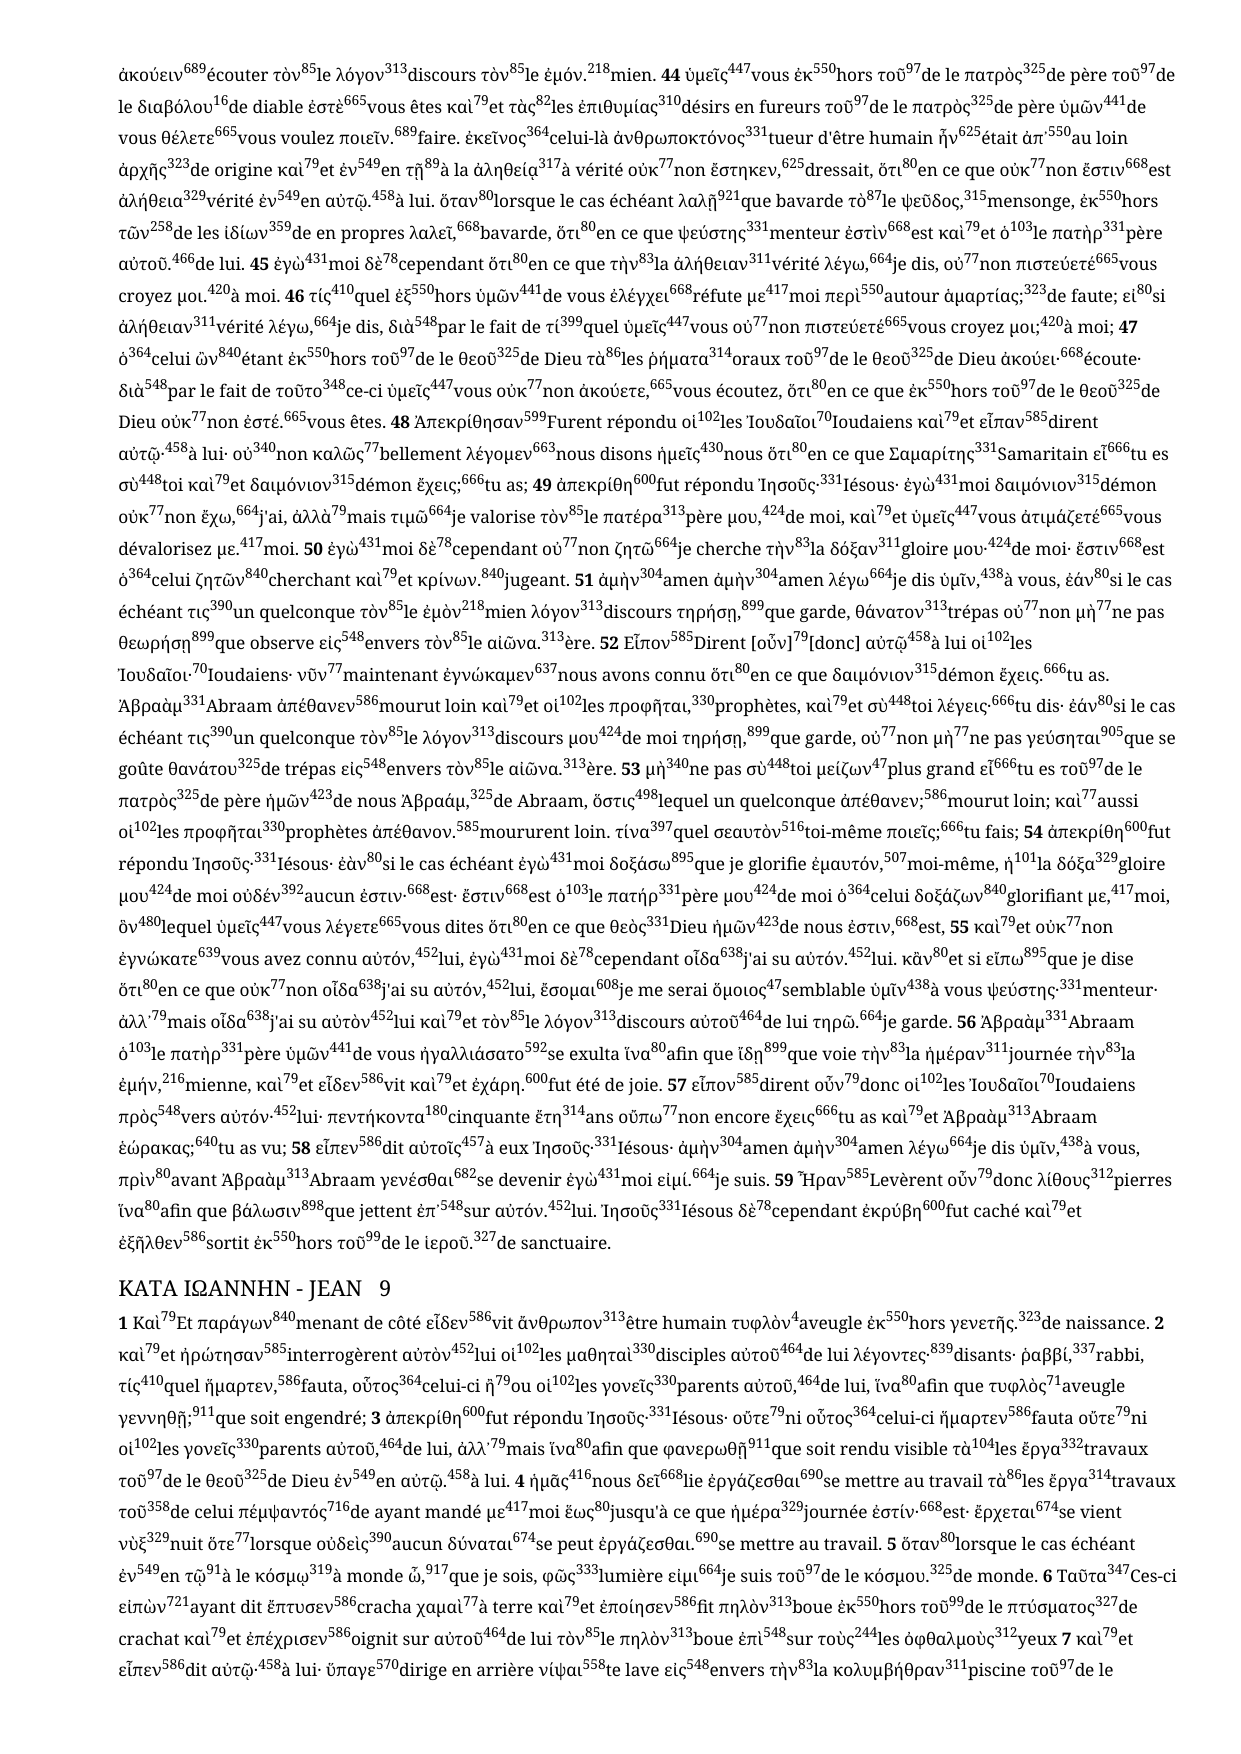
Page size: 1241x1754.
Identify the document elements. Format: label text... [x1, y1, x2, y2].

text 1 Ἰησοῦς331Iésous δὲ78cependant ἐπορεύθη600fut allé εἰς548envers τὸ348ce ὄρος315montagne τῶν94de les ἐλαιῶν.322de oliviers. 2 Ὄρθρου325de Aube δὲ78cependant πάλιν77de nouveau παρεγένετο592se devint à côté εἰς548envers τὸ366ce ἱερὸν315sanctuaire καὶ79et πᾶς390tout ὁ103le λαὸς331peuple ἤρχετο631se venait πρὸς548vers αὐτόν,452lui, καὶ79et καθίσας721ayant assis ἐδίδασκεν625enseignait αὐτούς.451eux. 3 Ἄγουσιν667Conduisent δὲ78cependant οἱ468ceux γραμματεῖς312lettrés καὶ79et οἱ468ceux Φαρισαῖοι330Pharisiens γυναῖκα311femme ἐπὶ550sur μοιχείᾳ317à adultérations κατειλημμένην794ayante étée prise de haut en bas καὶ79et στήσαντες720ayants dressés αὐτὴν450elle ἐν549en μέσῳ61à au milieu 4 λέγουσιν667disent αὐτῷ·458à lui· διδάσκαλε,337enseignant, αὕτη154celle-ci ἡ101la γυνὴ329femme κατείληπται654a été pris de haut en bas ἐπ᾽548sur αὐτοφώρῳ12à qui se dénonce soi-même comme voleur μοιχευομένη·889étante adultérée· 5 ἐν549en δὲ78cependant τῷ91à le νόμῳ319à loi ἡμῖν419à nous Μωϋσῆς331Môusês ἐνετείλατο592se commanda τὰς82les τοιαύτας343telles λιθάζειν.689pierrer. σὺ448toi οὖν79donc τί163quel λέγεις;666tu dis; 6 τοῦτο366ce-ci δὲ78cependant ἔλεγον624disaient πειράζοντες839mettants en tentation αὐτόν,452lui, ἵνα80afin que ἔχωσιν920que aient κατηγορεῖν689accuser αὐτοῦ.464de lui. ὁ103le δὲ78cependant Ἰησοῦς331Iésous κάτω77vers le bas κύψας721ayant penché τῷ91à le δακτύλῳ319à doigt κατέγραφεν625graphait de haut en bas εἰς548envers τὴν83la γῆν.311terre. 7 ὡς80comme δὲ78cependant ἐπέμενον624restaient sur ἐρωτῶντες839interrogeants αὐτόν,452lui, ἀνέκυψεν586pencha de bas en haut καὶ79et εἶπεν586dit αὐτοῖς·457à eux· ὁ103le ἀναμάρτητος22sans faute ὑμῶν441de vous πρῶτος47premier ἐπ᾽548sur αὐτὴν450elle βαλέτω556jette λίθον.313pierre. 8 καὶ79et πάλιν77de nouveau κατακύψας721ayant penché de haut en bas ἔγραφεν625graphait εἰς548envers τὴν83la γῆν.311terre. 9 οἱ468ceux δὲ78cependant ἀκούσαντες720ayants écoutés ἐξήρχοντο630se sortaient εἷς197un καθ᾽547de haut en bas εἷς197un ἀρξάμενοι739se ayants originés ἀπὸ550au loin τῶν94de les πρεσβυτέρων64de plus anciens καὶ79et κατελείφθη600fut laissé en contrebas μόνος22seul καὶ79et ἡ101la γυνὴ329femme ἐν549en μέσῳ61à au milieu οὖσα.838étante. 10 ἀνακύψας721ayant penché de bas en haut δὲ78cependant ὁ103le Ἰησοῦς331Iésous εἶπεν586dit αὐτῇ·456à elle· γύναι,335femme, ποῦ77où? εἰσιν;667sont; οὐδείς390aucun σε437toi κατέκρινεν;586jugea contre; 11 ἡ101la δὲ78cependant εἶπεν·586dit· οὐδείς,390aucun, κύριε.337Maître. εἶπεν586dit δὲ78cependant ὁ103le Ἰησοῦς·331Iésous· οὐδὲ79non cependant ἐγώ431moi σε437toi κατακρίνω·668juge contre· πορεύου,574te va, [καὶ]79[et] ἀπὸ550au loin τοῦ97de le νῦν77maintenant μηκέτι77ne pas plus ἁμάρτανε.⟧570faute.⟧ 12 Πάλιν77De nouveau οὖν79donc αὐτοῖς457à eux ἐλάλησεν586bavarda ὁ103le Ἰησοῦς331Iésous λέγων·840disant· ἐγώ431moi εἰμι664je suis τὸ105le φῶς333lumière τοῦ97de le κόσμου·325de monde· ὁ364celui ἀκολουθῶν840suivant ἐμοὶ420à moi οὐ77non μὴ77ne pas περιπατήσῃ899que piétine autour ἐν549en τῇ89à la σκοτίᾳ,317à ténèbre, ἀλλ᾽79mais ἕξει606aura τὸ87le φῶς315lumière τῆς95de la ζωῆς.323de vie. 13 Εἶπον585Dirent οὖν79donc αὐτῷ458à lui οἱ102les Φαρισαῖοι·330Pharisiens· σὺ448toi περὶ550autour σεαυτοῦ522de toi-même μαρτυρεῖς·666tu témoignes· ἡ101la μαρτυρία329témoignation σου442de toi οὐκ77non ἔστιν668est ἀληθής.45vrai. 14 ἀπεκρίθη600fut répondu Ἰησοῦς331Iésous καὶ79et εἶπεν586dit αὐτοῖς·457à eux· κἂν77et si ἐγὼ431moi μαρτυρῶ917que je témoigne περὶ550autour ἐμαυτοῦ,511de moi-même, ἀληθής45vrai ἐστιν668est ἡ101la μαρτυρία329témoignation μου,424de moi, ὅτι80en ce que οἶδα638j'ai su πόθεν77d'où? ἦλθον582je vins καὶ79et ποῦ77où? ὑπάγω·664je dirige en arrière· ὑμεῖς447vous δὲ78cependant οὐκ77non οἴδατε639vous avez su πόθεν77d'où? ἔρχομαι670je me viens ἢ79ou ποῦ77où? ὑπάγω.664je dirige en arrière. 15 ὑμεῖς447vous κατὰ548selon τὴν83la σάρκα311chair κρίνετε,665vous jugez, ἐγὼ431moi οὐ77non κρίνω664je juge οὐδένα.373aucun. 16 καὶ77aussi ἐὰν80si le cas échéant κρίνω917que je juge δὲ78cependant ἐγώ,431moi, ἡ101la κρίσις329jugement ἡ101la ἐμὴ229mienne ἀληθινή45véritable ἐστιν,668est, ὅτι80en ce que μόνος390seul οὐκ77non εἰμί,664je suis, ἀλλ᾽79mais ἐγὼ431moi καὶ79et ὁ103le πέμψας721ayant mandé με417moi πατήρ.331père. 17 καὶ77aussi ἐν549en τῷ91à le νόμῳ319à loi δὲ78cependant τῷ91à le ὑμετέρῳ236à votre γέγραπται654a été graphé ὅτι80en ce que δύο190de deux ἀνθρώπων324de êtres humains ἡ101la μαρτυρία329témoignation ἀληθής45vrai ἐστιν.668est. 18 ἐγώ431moi εἰμι664je suis ὁ364celui μαρτυρῶν840témoignant περὶ550autour ἐμαυτοῦ511de moi-même καὶ79et μαρτυρεῖ668témoigne περὶ550autour ἐμοῦ424de moi ὁ103le πέμψας721ayant mandé με417moi πατήρ.331père. 19 ἔλεγον624disaient οὖν79donc αὐτῷ·458à lui· ποῦ77où? ἐστιν668est ὁ103le πατήρ331père σου;442de toi; ἀπεκρίθη600fut répondu Ἰησοῦς·331Iésous· οὔτε79ni ἐμὲ417moi οἴδατε639vous avez su οὔτε79ni τὸν85le πατέρα313père μου·424de moi· εἰ80si ἐμὲ417moi ᾔδειτε,656vous aviez su, καὶ77aussi τὸν85le πατέρα313père μου424de moi ἂν340le cas échéant ᾔδειτε.656vous aviez su. 20 Ταῦτα139Ces-ci τὰ86les ῥήματα314oraux ἐλάλησεν586bavarda ἐν549en τῷ93à le γαζοφυλακίῳ321à gazophylacium διδάσκων840enseignant ἐν549en τῷ93à le ἱερῷ·321à sanctuaire· καὶ79et οὐδεὶς390aucun ἐπίασεν586saisit αὐτόν,452lui, ὅτι80en ce que οὔπω77non encore ἐληλύθει659avait venu ἡ101la ὥρα329heure αὐτοῦ.464de lui. 21 Εἶπεν586Dit οὖν79donc πάλιν77de nouveau αὐτοῖς·457à eux· ἐγὼ431moi ὑπάγω664je dirige en arrière καὶ79et ζητήσετέ603vous chercherez με,417moi, καὶ79et ἐν549en τῇ89à la ἁμαρτίᾳ317à faute ὑμῶν441de vous ἀποθανεῖσθε·609vous vous mourrez loin· ὅπου80là où ἐγὼ431moi ὑπάγω664je dirige en arrière ὑμεῖς447vous οὐ77non δύνασθε671vous vous pouvez ἐλθεῖν.681venir. 22 ἔλεγον624disaient οὖν79donc οἱ102les Ἰουδαῖοι·70Ioudaiens· μήτι340ne serait-ce que ἀποκτενεῖ606tuera catégoriquement ἑαυτόν,528lui-même, ὅτι80en ce que λέγει·668dit· ὅπου80là où ἐγὼ431moi ὑπάγω664je dirige en arrière ὑμεῖς447vous οὐ77non δύνασθε671vous vous pouvez ἐλθεῖν;681venir; 23 καὶ79et ἔλεγεν625disait αὐτοῖς·457à eux· ὑμεῖς447vous ἐκ550hors τῶν359de ces κάτω77vers le bas ἐστέ,665vous êtes, ἐγὼ431moi ἐκ550hors τῶν359de ces ἄνω77en haut εἰμί·664je suis· ὑμεῖς447vous ἐκ550hors τούτου150de celui-ci τοῦ97de le κόσμου325de monde ἐστέ,665vous êtes, ἐγὼ431moi οὐκ77non εἰμὶ664je suis ἐκ550hors τοῦ97de le κόσμου325de monde τούτου.150de celui-ci. 24 εἶπον582je dis οὖν79donc ὑμῖν438à vous ὅτι80en ce que ἀποθανεῖσθε609vous vous mourrez loin ἐν549en ταῖς88à les ἁμαρτίαις316à fautes ὑμῶν·441de vous· ἐὰν80si le cas échéant γὰρ79car μὴ77ne pas πιστεύσητε896que vous croyiez ὅτι80en ce que ἐγώ431moi εἰμι,664je suis, ἀποθανεῖσθε609vous vous mourrez loin ἐν549en ταῖς88à les ἁμαρτίαις316à fautes ὑμῶν.441de vous. 25 Ἔλεγον624Disaient οὖν79donc αὐτῷ·458à lui· σὺ448toi τίς410quel εἶ;666tu es; εἶπεν586dit αὐτοῖς457à eux ὁ103le Ἰησοῦς·331Iésous· τὴν83la ἀρχὴν311origine ὅ482lequel τι375un quelconque καὶ77aussi λαλῶ664je bavarde ὑμῖν;438à vous; 26 πολλὰ374nombreux ἔχω664j'ai περὶ550autour ὑμῶν441de vous λαλεῖν689bavarder καὶ79et κρίνειν,689juger, ἀλλ᾽79mais ὁ364celui πέμψας721ayant mandé με417moi ἀληθής47vrai ἐστιν,668est, κἀγὼ431et moi ἃ481lesquels ἤκουσα582j'écoutai παρ᾽550à côté αὐτοῦ464de lui ταῦτα347ces-ci λαλῶ664je bavarde εἰς548envers τὸν85le κόσμον.313monde. 27 οὐκ77non ἔγνωσαν585connurent ὅτι80en ce que τὸν85le πατέρα313père αὐτοῖς457à eux ἔλεγεν.625disait. 28 εἶπεν586dit οὖν79donc [αὐτοῖς]457[à eux] ὁ103le Ἰησοῦς·331Iésous· ὅτι80en ce que ὅταν80lorsque le cas échéant ὑψώσητε896que vous haussiez τὸν85le υἱὸν313fils τοῦ97de le ἀνθρώπου,325de être humain, τότε77alors γνώσεσθε609vous vous connaîtrez ὅτι80en ce que ἐγώ431moi εἰμι,664je suis, καὶ79et ἀπ᾽550au loin ἐμαυτοῦ511de moi-même ποιῶ664je fais οὐδέν,375aucun, ἀλλὰ79mais καθὼς77de haut en bas comme ἐδίδαξέν586enseigna με417moi ὁ103le πατὴρ331père ταῦτα347ces-ci λαλῶ.664je bavarde. 29 καὶ79et ὁ364celui πέμψας721ayant mandé με417moi μετ᾽550avec ἐμοῦ424de moi ἐστιν·668est· οὐκ77non ἀφῆκέν586abandonna με417moi μόνον,115seul, ὅτι80en ce que ἐγὼ431moi τὰ86les ἀρεστὰ54agréables αὐτῷ458à lui ποιῶ664je fais πάντοτε.77en tout moment. 30 Ταῦτα347Ces-ci αὐτοῦ464de lui λαλοῦντος834de bavardant πολλοὶ389nombreux ἐπίστευσαν585crurent εἰς548envers αὐτόν.452lui. 31 Ἔλεγεν625Disait οὖν79donc ὁ103le Ἰησοῦς331Iésous πρὸς548vers τοὺς345ceux πεπιστευκότας769ayants crus αὐτῷ458à lui Ἰουδαίους·52Ioudaiens· ἐὰν80si le cas échéant ὑμεῖς447vous μείνητε896que vous restiez ἐν549en τῷ91à le λόγῳ319à discours τῷ91à le ἐμῷ,224à mien, ἀληθῶς77vraiment μαθηταί330disciples μού424de moi ἐστε665vous êtes 32 καὶ79et γνώσεσθε609vous vous connaîtrez τὴν83la ἀλήθειαν,311vérité, καὶ79et ἡ101la ἀλήθεια329vérité ἐλευθερώσει606libérera ὑμᾶς.436vous. 33 ἀπεκρίθησαν599furent répondu πρὸς548vers αὐτόν·452lui· σπέρμα333semence Ἀβραάμ325de Abraam ἐσμεν663nous sommes καὶ79et οὐδενὶ378à aucun δεδουλεύκαμεν637nous avons été esclaves πώποτε·77jamais à un moment· πῶς77comment? σὺ448toi λέγεις666tu dis ὅτι80en ce que ἐλεύθεροι46libres γενήσεσθε;609vous vous deviendrez; 34 ἀπεκρίθη600fut répondu αὐτοῖς457à eux ὁ103le Ἰησοῦς·331Iésous· ἀμὴν304amen ἀμὴν304amen λέγω664je dis ὑμῖν438à vous ὅτι80en ce que πᾶς390tout ὁ364celui ποιῶν840faisant τὴν83la ἁμαρτίαν311faute δοῦλός331mâle esclave ἐστιν668est τῆς95de la ἁμαρτίας.323de faute. 35 ὁ103le δὲ78cependant δοῦλος331mâle esclave οὐ77non μένει668reste ἐν549en τῇ89à la οἰκίᾳ317à maison d'habitation εἰς548envers τὸν85le αἰῶνα,313ère, ὁ103le υἱὸς331fils μένει668reste εἰς548envers τὸν85le αἰῶνα.313ère. 36 ἐὰν80si le cas échéant οὖν79donc ὁ103le υἱὸς331fils ὑμᾶς436vous ἐλευθερώσῃ,899que libère, ὄντως77réellement ἐλεύθεροι46libres ἔσεσθε.609vous vous serez. 37 Οἶδα638J'ai su ὅτι80en ce que σπέρμα333semence Ἀβραάμ325de Abraam ἐστε·665vous êtes· ἀλλὰ79mais ζητεῖτέ665vous cherchez με417moi ἀποκτεῖναι,681tuer catégoriquement, ὅτι80en ce que ὁ103le λόγος331discours ὁ103le ἐμὸς231mien οὐ77non χωρεῖ668place ἐν549en ὑμῖν.438à vous. 38 ἃ481lesquels ἐγὼ431moi ἑώρακα638j'ai vu παρὰ549à côté τῷ91à le πατρὶ319à père λαλῶ·664je bavarde· καὶ77aussi ὑμεῖς447vous οὖν79donc ἃ481lesquels ἠκούσατε583vous écoutâtes παρὰ550à côté τοῦ257de le πατρὸς325de père ποιεῖτε.665vous faites. 39 Ἀπεκρίθησαν599Furent répondu καὶ79et εἶπαν585dirent αὐτῷ·458à lui· ὁ103le πατὴρ331père ἡμῶν423de nous Ἀβραάμ331Abraam ἐστιν.668est. λέγει668dit αὐτοῖς457à eux ὁ103le Ἰησοῦς·331Iésous· εἰ80si τέκνα332enfants τοῦ97de le Ἀβραάμ325de Abraam ἐστε,665vous êtes, τὰ86les ἔργα314travaux τοῦ97de le Ἀβραὰμ325de Abraam ἐποιεῖτε·622vous faisiez· 40 νῦν77maintenant δὲ78cependant ζητεῖτέ665vous cherchez με417moi ἀποκτεῖναι681tuer catégoriquement ἄνθρωπον313être humain ὃς498lequel τὴν83la ἀλήθειαν311vérité ὑμῖν438à vous λελάληκα638j'ai bavardé ἣν478laquelle ἤκουσα582j'écoutai παρὰ550à côté τοῦ97de le θεοῦ·325de Dieu· τοῦτο348ce-ci Ἀβραὰμ331Abraam οὐκ77non ἐποίησεν.586fit. 41 ὑμεῖς447vous ποιεῖτε665vous faites τὰ86les ἔργα314travaux τοῦ97de le πατρὸς325de père ὑμῶν.441de vous. Εἶπαν585Dirent [οὖν]79[donc] αὐτῷ·458à lui· ἡμεῖς430nous ἐκ550hors πορνείας323de pornation οὐ77non γεγεννήμεθα,649nous avons été engendrés, ἕνα179un πατέρα313père ἔχομεν663nous avons τὸν85le θεόν.313Dieu. 42 εἶπεν586dit αὐτοῖς457à eux ὁ103le Ἰησοῦς·331Iésous· εἰ80si ὁ103le θεὸς331Dieu πατὴρ331père ὑμῶν441de vous ἦν625était ἠγαπᾶτε622vous aimiez ἂν340le cas échéant ἐμέ,417moi, ἐγὼ431moi γὰρ79car ἐκ550hors τοῦ97de le θεοῦ325de Dieu ἐξῆλθον582je sortis καὶ79et ἥκω·664je surgis· οὐδὲ79non cependant γὰρ79car ἀπ᾽550au loin ἐμαυτοῦ511de moi-même ἐλήλυθα,638j'ai venu, ἀλλ᾽79mais ἐκεῖνός364celui-là με417moi ἀπέστειλεν.586envoya. 43 διὰ548par le fait de τί399quel τὴν83la λαλιὰν311bavardage τὴν83la ἐμὴν216mienne οὐ77non γινώσκετε;665vous connaissez; ὅτι80en ce que οὐ77non δύνασθε671vous vous pouvez ἀκούειν689écouter τὸν85le λόγον313discours τὸν85le ἐμόν.218mien. 44 ὑμεῖς447vous ἐκ550hors τοῦ97de le πατρὸς325de père τοῦ97de le διαβόλου16de diable ἐστὲ665vous êtes καὶ79et τὰς82les ἐπιθυμίας310désirs en fureurs τοῦ97de le πατρὸς325de père ὑμῶν441de vous θέλετε665vous voulez ποιεῖν.689faire. ἐκεῖνος364celui-là ἀνθρωποκτόνος331tueur d'être humain ἦν625était ἀπ᾽550au loin ἀρχῆς323de origine καὶ79et ἐν549en τῇ89à la ἀληθείᾳ317à vérité οὐκ77non ἔστηκεν,625dressait, ὅτι80en ce que οὐκ77non ἔστιν668est ἀλήθεια329vérité ἐν549en αὐτῷ.458à lui. ὅταν80lorsque le cas échéant λαλῇ921que bavarde τὸ87le ψεῦδος,315mensonge, ἐκ550hors τῶν258de les ἰδίων359de en propres λαλεῖ,668bavarde, ὅτι80en ce que ψεύστης331menteur ἐστὶν668est καὶ79et ὁ103le πατὴρ331père αὐτοῦ.466de lui. 45 ἐγὼ431moi δὲ78cependant ὅτι80en ce que τὴν83la ἀλήθειαν311vérité λέγω,664je dis, οὐ77non πιστεύετέ665vous croyez μοι.420à moi. 46 τίς410quel ἐξ550hors ὑμῶν441de vous ἐλέγχει668réfute με417moi περὶ550autour ἁμαρτίας;323de faute; εἰ80si ἀλήθειαν311vérité λέγω,664je dis, διὰ548par le fait de τί399quel ὑμεῖς447vous οὐ77non πιστεύετέ665vous croyez μοι;420à moi; 47 ὁ364celui ὢν840étant ἐκ550hors τοῦ97de le θεοῦ325de Dieu τὰ86les ῥήματα314oraux τοῦ97de le θεοῦ325de Dieu ἀκούει·668écoute· διὰ548par le fait de τοῦτο348ce-ci ὑμεῖς447vous οὐκ77non ἀκούετε,665vous écoutez, ὅτι80en ce que ἐκ550hors τοῦ97de le θεοῦ325de Dieu οὐκ77non ἐστέ.665vous êtes. 48 Ἀπεκρίθησαν599Furent répondu οἱ102les Ἰουδαῖοι70Ioudaiens καὶ79et εἶπαν585dirent αὐτῷ·458à lui· οὐ340non καλῶς77bellement λέγομεν663nous disons ἡμεῖς430nous ὅτι80en ce que Σαμαρίτης331Samaritain εἶ666tu es σὺ448toi καὶ79et δαιμόνιον315démon ἔχεις;666tu as; 49 ἀπεκρίθη600fut répondu Ἰησοῦς·331Iésous· ἐγὼ431moi δαιμόνιον315démon οὐκ77non ἔχω,664j'ai, ἀλλὰ79mais τιμῶ664je valorise τὸν85le πατέρα313père μου,424de moi, καὶ79et ὑμεῖς447vous ἀτιμάζετέ665vous dévalorisez με.417moi. 50 ἐγὼ431moi δὲ78cependant οὐ77non ζητῶ664je cherche τὴν83la δόξαν311gloire μου·424de moi· ἔστιν668est ὁ364celui ζητῶν840cherchant καὶ79et κρίνων.840jugeant. 51 ἀμὴν304amen ἀμὴν304amen λέγω664je dis ὑμῖν,438à vous, ἐάν80si le cas échéant τις390un quelconque τὸν85le ἐμὸν218mien λόγον313discours τηρήσῃ,899que garde, θάνατον313trépas οὐ77non μὴ77ne pas θεωρήσῃ899que observe εἰς548envers τὸν85le αἰῶνα.313ère. 52 Εἶπον585Dirent [οὖν]79[donc] αὐτῷ458à lui οἱ102les Ἰουδαῖοι·70Ioudaiens· νῦν77maintenant ἐγνώκαμεν637nous avons connu ὅτι80en ce que δαιμόνιον315démon ἔχεις.666tu as. Ἀβραὰμ331Abraam ἀπέθανεν586mourut loin καὶ79et οἱ102les προφῆται,330prophètes, καὶ79et σὺ448toi λέγεις·666tu dis· ἐάν80si le cas échéant τις390un quelconque τὸν85le λόγον313discours μου424de moi τηρήσῃ,899que garde, οὐ77non μὴ77ne pas γεύσηται905que se goûte θανάτου325de trépas εἰς548envers τὸν85le αἰῶνα.313ère. 53 μὴ340ne pas σὺ448toi μείζων47plus grand εἶ666tu es τοῦ97de le πατρὸς325de père ἡμῶν423de nous Ἀβραάμ,325de Abraam, ὅστις498lequel un quelconque ἀπέθανεν;586mourut loin; καὶ77aussi οἱ102les προφῆται330prophètes ἀπέθανον.585moururent loin. τίνα397quel σεαυτὸν516toi-même ποιεῖς;666tu fais; 54 ἀπεκρίθη600fut répondu Ἰησοῦς·331Iésous· ἐὰν80si le cas échéant ἐγὼ431moi δοξάσω895que je glorifie ἐμαυτόν,507moi-même, ἡ101la δόξα329gloire μου424de moi οὐδέν392aucun ἐστιν·668est· ἔστιν668est ὁ103le πατήρ331père μου424de moi ὁ364celui δοξάζων840glorifiant με,417moi, ὃν480lequel ὑμεῖς447vous λέγετε665vous dites ὅτι80en ce que θεὸς331Dieu ἡμῶν423de nous ἐστιν,668est, 55 καὶ79et οὐκ77non ἐγνώκατε639vous avez connu αὐτόν,452lui, ἐγὼ431moi δὲ78cependant οἶδα638j'ai su αὐτόν.452lui. κἂν80et si εἴπω895que je dise ὅτι80en ce que οὐκ77non οἶδα638j'ai su αὐτόν,452lui, ἔσομαι608je me serai ὅμοιος47semblable ὑμῖν438à vous ψεύστης·331menteur· ἀλλ᾽79mais οἶδα638j'ai su αὐτὸν452lui καὶ79et τὸν85le λόγον313discours αὐτοῦ464de lui τηρῶ.664je garde. 56 Ἀβραὰμ331Abraam ὁ103le πατὴρ331père ὑμῶν441de vous ἠγαλλιάσατο592se exulta ἵνα80afin que ἴδῃ899que voie τὴν83la ἡμέραν311journée τὴν83la ἐμήν,216mienne, καὶ79et εἶδεν586vit καὶ79et ἐχάρη.600fut été de joie. 57 εἶπον585dirent οὖν79donc οἱ102les Ἰουδαῖοι70Ioudaiens πρὸς548vers αὐτόν·452lui· πεντήκοντα180cinquante ἔτη314ans οὔπω77non encore ἔχεις666tu as καὶ79et Ἀβραὰμ313Abraam ἑώρακας;640tu as vu; 58 εἶπεν586dit αὐτοῖς457à eux Ἰησοῦς·331Iésous· ἀμὴν304amen ἀμὴν304amen λέγω664je dis ὑμῖν,438à vous, πρὶν80avant Ἀβραὰμ313Abraam γενέσθαι682se devenir ἐγὼ431moi εἰμί.664je suis. 59 Ἦραν585Levèrent οὖν79donc λίθους312pierres ἵνα80afin que βάλωσιν898que jettent ἐπ᾽548sur αὐτόν.452lui. Ἰησοῦς331Iésous δὲ78cependant ἐκρύβη600fut caché καὶ79et ἐξῆλθεν586sortit ἐκ550hors τοῦ99de le ἱεροῦ.327de sanctuaire. [118, 59, 1181, 1254]
text ΚΑΤΑ ΙΩΑΝΝΗΝ - JEAN 9 [118, 1273, 1181, 1303]
text 1 Καὶ79Et παράγων840menant de côté εἶδεν586vit ἄνθρωπον313être humain τυφλὸν4aveugle ἐκ550hors γενετῆς.323de naissance. 2 καὶ79et ἠρώτησαν585interrogèrent αὐτὸν452lui οἱ102les μαθηταὶ330disciples αὐτοῦ464de lui λέγοντες·839disants· ῥαββί,337rabbi, τίς410quel ἥμαρτεν,586fauta, οὗτος364celui-ci ἢ79ou οἱ102les γονεῖς330parents αὐτοῦ,464de lui, ἵνα80afin que τυφλὸς71aveugle γεννηθῇ;911que soit engendré; 3 ἀπεκρίθη600fut répondu Ἰησοῦς·331Iésous· οὔτε79ni οὗτος364celui-ci ἥμαρτεν586fauta οὔτε79ni οἱ102les γονεῖς330parents αὐτοῦ,464de lui, ἀλλ᾽79mais ἵνα80afin que φανερωθῇ911que soit rendu visible τὰ104les ἔργα332travaux τοῦ97de le θεοῦ325de Dieu ἐν549en αὐτῷ.458à lui. 4 ἡμᾶς416nous δεῖ668lie ἐργάζεσθαι690se mettre au travail τὰ86les ἔργα314travaux τοῦ358de celui πέμψαντός716de ayant mandé με417moi ἕως80jusqu'à ce que ἡμέρα329journée ἐστίν·668est· ἔρχεται674se vient νὺξ329nuit ὅτε77lorsque οὐδεὶς390aucun δύναται674se peut ἐργάζεσθαι.690se mettre au travail. 5 ὅταν80lorsque le cas échéant ἐν549en τῷ91à le κόσμῳ319à monde ὦ,917que je sois, φῶς333lumière εἰμι664je suis τοῦ97de le κόσμου.325de monde. 6 Ταῦτα347Ces-ci εἰπὼν721ayant dit ἔπτυσεν586cracha χαμαὶ77à terre καὶ79et ἐποίησεν586fit πηλὸν313boue ἐκ550hors τοῦ99de le πτύσματος327de crachat καὶ79et ἐπέχρισεν586oignit sur αὐτοῦ464de lui τὸν85le πηλὸν313boue ἐπὶ548sur τοὺς244les ὀφθαλμοὺς312yeux 7 καὶ79et εἶπεν586dit αὐτῷ·458à lui· ὕπαγε570dirige en arrière νίψαι558te lave εἰς548envers τὴν83la κολυμβήθραν311piscine τοῦ97de le Σιλωάμ,325de Siloam, ὃ500lequel ἑρμηνεύεται680est interprété ἀπεσταλμένος.813ayant été envoyé. ἀπῆλθεν586éloigna οὖν79donc καὶ79et ἐνίψατο592se lava καὶ79et ἦλθεν586vint βλέπων.840regardant. 8 Οἱ102Les οὖν79donc γείτονες330voisins καὶ79et οἱ363ceux θεωροῦντες839observants αὐτὸν452lui τὸ87le πρότερον55plus avant ὅτι80en ce que προσαίτης331mendiant ἦν625était ἔλεγον·624disaient· οὐχ340non οὗτός364celui-ci ἐστιν668est ὁ364celui καθήμενος867se étant assis καὶ79et προσαιτῶν;840mendiant auprès; 9 ἄλλοι389autres ἔλεγον624disaient ὅτι80en ce que οὗτός364celui-ci ἐστιν,668est, ἄλλοι389autres ἔλεγον·624disaient· οὐχί,304non pas, ἀλλ᾽79mais ὅμοιος47semblable αὐτῷ458à lui ἐστιν.668est. ἐκεῖνος342celui-là ἔλεγεν625disait ὅτι80en ce que ἐγώ431moi εἰμι.664je suis. 10 ἔλεγον624disaient οὖν79donc αὐτῷ·458à lui· πῶς77comment? [οὖν]79[donc] ἠνεῴχθησάν599furent ouvert σου442de toi οἱ102les ὀφθαλμοί;330yeux; 11 ἀπεκρίθη600fut répondu ἐκεῖνος·364celui-là· ὁ103le ἄνθρωπος331être humain ὁ364celui λεγόμενος891étant dit Ἰησοῦς331Iésous πηλὸν313boue ἐποίησεν586fit καὶ79et ἐπέχρισέν586oignit sur μου424de moi τοὺς84les ὀφθαλμοὺς312yeux καὶ79et εἶπέν586dit μοι420à moi ὅτι80en ce que ὕπαγε570dirige en arrière εἰς548envers τὸν85le Σιλωὰμ313Siloam καὶ79et νίψαι·558te lave· ἀπελθὼν721ayant éloigné οὖν79donc καὶ79et νιψάμενος740se ayant lavé ἀνέβλεψα.582je regardai de bas en haut. 12 καὶ79et εἶπαν585dirent αὐτῷ·458à lui· ποῦ77où? ἐστιν668est ἐκεῖνος;364celui-là; λέγει·668dit· οὐκ77non οἶδα.638j'ai su. 13 Ἄγουσιν667Conduisent αὐτὸν452lui πρὸς548vers τοὺς84les Φαρισαίους312Pharisiens τόν85le ποτε77à un moment τυφλόν.32aveugle. 14 ἦν625était δὲ78cependant σάββατον333sabbat ἐν549en ᾗ298à laquelle ἡμέρᾳ317à journée τὸν85le πηλὸν313boue ἐποίησεν586fit ὁ103le Ἰησοῦς331Iésous καὶ79et ἀνέῳξεν586ouvrit αὐτοῦ464de lui τοὺς84les ὀφθαλμούς.312yeux. 15 πάλιν77de nouveau οὖν79donc ἠρώτων624interrogeaient αὐτὸν452lui καὶ77aussi οἱ102les Φαρισαῖοι330Pharisiens πῶς77comment? ἀνέβλεψεν.586regarda de bas en haut. ὁ469celui δὲ78cependant εἶπεν586dit αὐτοῖς·457à eux· πηλὸν313boue ἐπέθηκέν586surposa μου424de moi ἐπὶ548sur τοὺς84les ὀφθαλμοὺς312yeux καὶ79et ἐνιψάμην588je me lavai καὶ79et βλέπω.664je regarde. 16 ἔλεγον624disaient οὖν79donc ἐκ550hors τῶν96de les Φαρισαίων324de Pharisiens τινές·389des quelconques· οὐκ77non ἔστιν668est οὗτος364celui-ci παρὰ550à côté θεοῦ325de Dieu ὁ103le ἄνθρωπος,331être humain, ὅτι80en ce que τὸ87le σάββατον315sabbat οὐ77non τηρεῖ.668garde. ἄλλοι389autres [δὲ]78[cependant] ἔλεγον·624disaient· πῶς77comment? δύναται674se peut ἄνθρωπος331être humain ἁμαρτωλὸς22fauteur τοιαῦτα139tels σημεῖα314signes ποιεῖν;689faire; καὶ79et σχίσμα333schisme ἦν625était ἐν549en αὐτοῖς.457à eux. 17 λέγουσιν667disent οὖν79donc τῷ91à le τυφλῷ59à aveugle πάλιν·77de nouveau· τί399quel σὺ448toi λέγεις666tu dis περὶ550autour αὐτοῦ,464de lui, ὅτι80en ce que ἠνέῳξέν586ouvrit σου442de toi τοὺς84les ὀφθαλμούς;312yeux; ὁ469celui δὲ78cependant εἶπεν586dit ὅτι80en ce que προφήτης331prophète ἐστίν.668est. 18 Οὐκ77Non ἐπίστευσαν585crurent οὖν79donc οἱ102les Ἰουδαῖοι70Ioudaiens περὶ550autour αὐτοῦ464de lui ὅτι80en ce que ἦν625était τυφλὸς47aveugle καὶ79et ἀνέβλεψεν586regarda de bas en haut ἕως80jusqu'à ce que ὅτου494de lequel un quelconque ἐφώνησαν585voixèrent τοὺς84les γονεῖς312parents αὐτοῦ464de lui τοῦ358de celui ἀναβλέψαντος716de ayant regardé de bas en haut 19 καὶ79et ἠρώτησαν585interrogèrent αὐτοὺς451eux λέγοντες·839disants· οὗτός364celui-ci ἐστιν668est ὁ103le υἱὸς331fils ὑμῶν,441de vous, ὃν480lequel ὑμεῖς447vous λέγετε665vous dites ὅτι80en ce que τυφλὸς71aveugle ἐγεννήθη;600fut engendré; πῶς77comment? οὖν79donc βλέπει668regarde ἄρτι;77à l'instant; 20 ἀπεκρίθησαν599furent répondu οὖν79donc οἱ102les γονεῖς330parents αὐτοῦ464de lui καὶ79et εἶπαν·585dirent· οἴδαμεν637nous avons su ὅτι80en ce que οὗτός364celui-ci ἐστιν668est ὁ103le υἱὸς331fils ἡμῶν423de nous καὶ79et ὅτι80en ce que τυφλὸς71aveugle ἐγεννήθη·600fut engendré· 21 πῶς77comment? δὲ78cependant νῦν77maintenant βλέπει668regarde οὐκ77non οἴδαμεν,637nous avons su, ἢ79ou τίς410quel ἤνοιξεν586ouvrit αὐτοῦ464de lui τοὺς84les ὀφθαλμοὺς312yeux ἡμεῖς430nous οὐκ77non οἴδαμεν·637nous avons su· αὐτὸν452lui ἐρωτήσατε,553interrogez, ἡλικίαν311âge ἔχει,668a, αὐτὸς469lui περὶ550autour ἑαυτοῦ537de lui-même λαλήσει.606bavardera. 22 ταῦτα347ces-ci εἶπαν585dirent οἱ102les γονεῖς330parents αὐτοῦ464de lui ὅτι80en ce que ἐφοβοῦντο630se effrayaient τοὺς84les Ἰουδαίους·52Ioudaiens· ἤδη77déjà γὰρ79car συνετέθειντο660s'avaient posé ensemble οἱ102les Ἰουδαῖοι70Ioudaiens ἵνα80afin que ἐάν80si le cas échéant τις390un quelconque αὐτὸν452lui ὁμολογήσῃ899que avoue χριστόν,313Christ, ἀποσυνάγωγος47exclu de synagogue γένηται.905que se devienne. 23 διὰ548par le fait de τοῦτο348ce-ci οἱ102les γονεῖς330parents αὐτοῦ464de lui εἶπαν585dirent ὅτι80en ce que ἡλικίαν311âge ἔχει,668a, αὐτὸν452lui ἐπερωτήσατε.553surinterrogez. 24 Ἐφώνησαν585Voixèrent οὖν79donc τὸν85le ἄνθρωπον313être humain ἐκ550hors δευτέρου67de deuxième ὃς498lequel ἦν625était τυφλὸς47aveugle καὶ79et εἶπαν585dirent αὐτῷ·458à lui· δὸς554donne δόξαν311gloire τῷ91à le θεῷ·319à Dieu· ἡμεῖς430nous οἴδαμεν637nous avons su ὅτι80en ce que οὗτος156celui-ci ὁ103le ἄνθρωπος331être humain ἁμαρτωλός47fauteur ἐστιν.668est. 25 ἀπεκρίθη600fut répondu οὖν79donc ἐκεῖνος·364celui-là· εἰ80si ἁμαρτωλός47fauteur ἐστιν668est οὐκ77non οἶδα·638j'ai su· ἓν55un οἶδα638j'ai su ὅτι80en ce que τυφλὸς47aveugle ὢν840étant ἄρτι77à l'instant βλέπω.664je regarde. 26 εἶπον585dirent οὖν79donc αὐτῷ·458à lui· τί399quel ἐποίησέν586fit σοι;439à toi; πῶς77comment? ἤνοιξέν586ouvrit σου442de toi τοὺς84les ὀφθαλμούς;312yeux; 27 ἀπεκρίθη600fut répondu αὐτοῖς·457à eux· εἶπον582je dis ὑμῖν438à vous ἤδη77déjà καὶ79et οὐκ77non ἠκούσατε·583vous écoutâtes· τί399quel πάλιν77de nouveau θέλετε665vous voulez ἀκούειν;689écouter; μὴ340ne pas καὶ77aussi ὑμεῖς447vous θέλετε665vous voulez αὐτοῦ464de lui μαθηταὶ330disciples γενέσθαι;682se devenir; 28 καὶ79et ἐλοιδόρησαν585insultèrent αὐτὸν452lui καὶ79et εἶπον·585dirent· σὺ448toi μαθητὴς331disciple εἶ666tu es ἐκείνου,358de celui-là, ἡμεῖς430nous δὲ78cependant τοῦ97de le Μωϋσέως325de Môusês ἐσμὲν663nous sommes μαθηταί·330disciples· 29 ἡμεῖς430nous οἴδαμεν637nous avons su ὅτι80en ce que Μωϋσεῖ319à Môusês λελάληκεν642a bavardé ὁ103le θεός,331Dieu, τοῦτον346celui-ci δὲ78cependant οὐκ77non οἴδαμεν637nous avons su πόθεν77d'où? ἐστίν.668est. 30 ἀπεκρίθη600fut répondu ὁ103le ἄνθρωπος331être humain καὶ79et εἶπεν586dit αὐτοῖς·457à eux· ἐν549en τούτῳ354à ce-ci γὰρ79car τὸ105le θαυμαστόν73extraordinaire ἐστιν,668est, ὅτι80en ce que ὑμεῖς447vous οὐκ77non οἴδατε639vous avez su πόθεν77d'où? ἐστίν,668est, καὶ79et ἤνοιξέν586ouvrit μου424de moi τοὺς84les ὀφθαλμούς.312yeux. 31 οἴδαμεν637nous avons su ὅτι80en ce que ἁμαρτωλῶν64de fauteurs ὁ103le θεὸς331Dieu οὐκ77non ἀκούει,668écoute, ἀλλ᾽79mais ἐάν80si le cas échéant τις287un quelconque θεοσεβὴς47vénérant Dieu ᾖ921que soit καὶ79et τὸ87le θέλημα315volonté αὐτοῦ464de lui ποιῇ921que fasse τούτου358de celui-ci ἀκούει.668écoute. 32 ἐκ550hors τοῦ97de le αἰῶνος325de ère οὐκ77non ἠκούσθη600fut écouté ὅτι80en ce que ἠνέῳξέν586ouvrit τις390un quelconque ὀφθαλμοὺς312yeux τυφλοῦ65de aveugle γεγεννημένου·807de ayant été engendré· 33 εἰ551si μὴ77ne pas ἦν625était οὗτος364celui-ci παρὰ550à côté θεοῦ,325de Dieu, οὐκ77non ἠδύνατο631se pouvait ποιεῖν689faire οὐδέν.375aucun. 34 ἀπεκρίθησαν599furent répondu καὶ79et εἶπαν585dirent αὐτῷ·458à lui· ἐν549en ἁμαρτίαις316à fautes σὺ448toi ἐγεννήθης598tu fus engendré ὅλος71tout entier καὶ79et σὺ448toi διδάσκεις666tu enseignes ἡμᾶς;416nous; καὶ79et ἐξέβαλον585éjectèrent αὐτὸν452lui ἔξω.77au-dehors. 35 Ἤκουσεν586Écouta Ἰησοῦς331Iésous ὅτι80en ce que ἐξέβαλον585éjectèrent αὐτὸν452lui ἔξω77au-dehors καὶ79et εὑρὼν721ayant trouvé αὐτὸν452lui εἶπεν·586dit· σὺ448toi πιστεύεις666tu crois εἰς548envers τὸν85le υἱὸν313fils τοῦ97de le ἀνθρώπου;325de être humain; 36 ἀπεκρίθη600fut répondu ἐκεῖνος364celui-là καὶ79et εἶπεν·586dit· καὶ79et τίς410quel ἐστιν,668est, κύριε,337Maître, ἵνα80afin que πιστεύσω895que je croie εἰς548envers αὐτόν;452lui; 37 εἶπεν586dit αὐτῷ458à lui ὁ103le Ἰησοῦς·331Iésous· καὶ79et ἑώρακας640tu as vu αὐτὸν452lui καὶ79et ὁ364celui λαλῶν840bavardant μετὰ550avec σοῦ442de toi ἐκεῖνός364celui-là ἐστιν.668est. 38 ὁ469celui δὲ78cependant ἔφη·625déclarait· πιστεύω,664je crois, κύριε·337Maître· καὶ79et προσεκύνησεν586prosterna vers αὐτῷ.458à lui. 39 Καὶ79Et εἶπεν586dit ὁ103le Ἰησοῦς·331Iésous· εἰς548envers κρίμα315objet de jugement ἐγὼ431moi εἰς548envers τὸν85le κόσμον313monde τοῦτον138celui-ci ἦλθον,582je vins, ἵνα80afin que οἱ363ceux μὴ77ne pas βλέποντες839regardants βλέπωσιν920que regardent καὶ79et οἱ363ceux βλέποντες839regardants τυφλοὶ46aveugles γένωνται.904que se deviennent. 40 ἤκουσαν585écoutèrent ἐκ550hors τῶν96de les Φαρισαίων324de Pharisiens ταῦτα347ces-ci οἱ363ceux μετ᾽550avec αὐτοῦ464de lui ὄντες839étants καὶ79et εἶπον585dirent αὐτῷ·458à lui· μὴ340ne pas καὶ77aussi ἡμεῖς430nous τυφλοί46aveugles ἐσμεν;663nous sommes; 41 εἶπεν586dit αὐτοῖς457à eux ὁ103le Ἰησοῦς·331Iésous· εἰ80si τυφλοὶ46aveugles ἦτε,622vous étiez, οὐκ77non ἂν340le cas échéant εἴχετε622vous aviez ἁμαρτίαν·311faute· νῦν77maintenant δὲ78cependant λέγετε665vous dites ὅτι80en ce que βλέπομεν,663nous regardons, ἡ101la ἁμαρτία329faute ὑμῶν441de vous μένει.668reste. [118, 1307, 1181, 1682]
